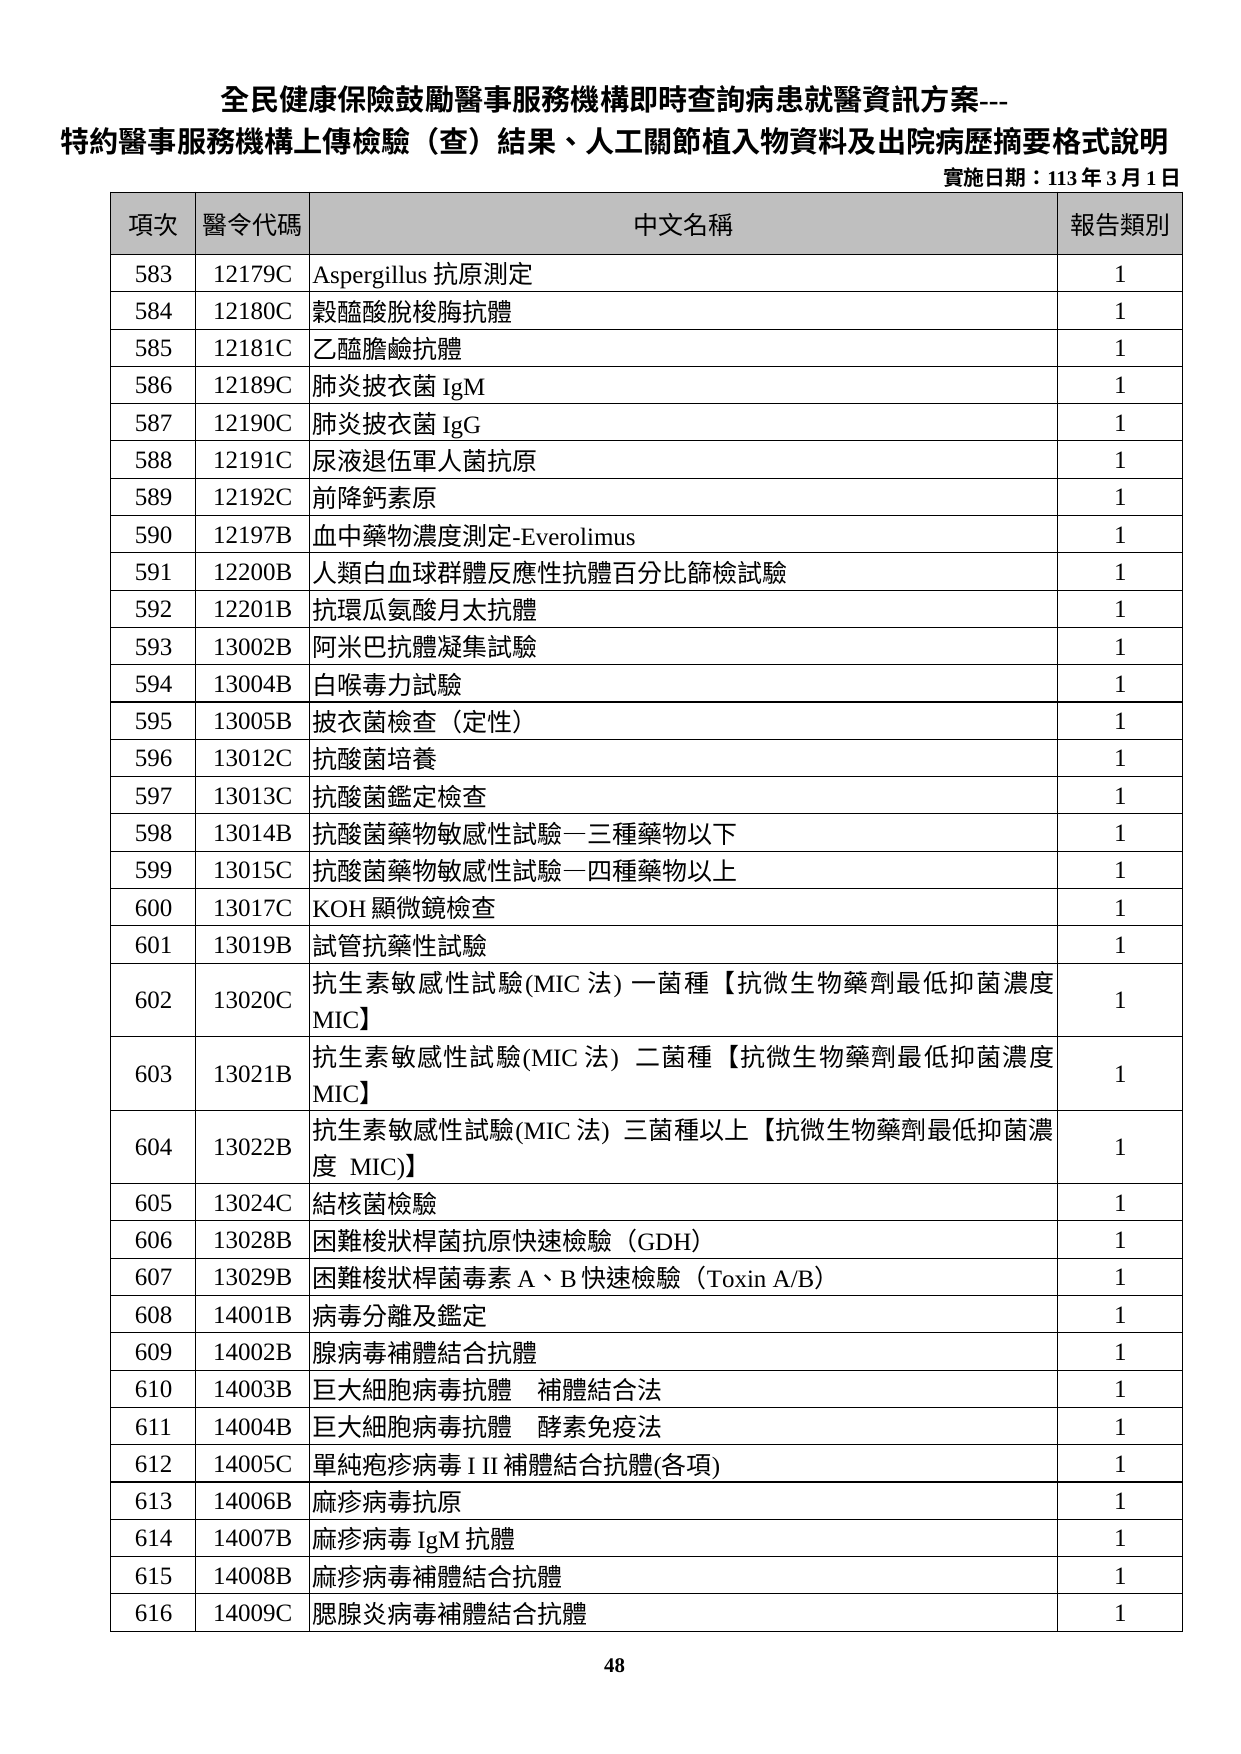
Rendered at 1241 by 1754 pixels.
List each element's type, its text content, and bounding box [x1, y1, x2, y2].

table_cell 抗生素敏感性試驗(MIC法) 二菌種【抗微生物藥劑最低抑菌濃度 MIC】 [310, 1037, 1057, 1109]
table_header 中文名稱 [310, 193, 1057, 254]
table_cell 13012C [196, 740, 309, 776]
table_cell 1 [1058, 1557, 1182, 1593]
table_cell 1 [1058, 1594, 1182, 1631]
table_cell 1 [1058, 852, 1182, 888]
table_cell 13014B [196, 814, 309, 851]
table_cell 白喉毒力試驗 [310, 665, 1057, 701]
table_header 項次 [111, 193, 195, 254]
table_cell 麻疹病毒抗原 [310, 1483, 1057, 1519]
table_cell 人類白血球群體反應性抗體百分比篩檢試驗 [310, 553, 1057, 589]
table_cell 12180C [196, 292, 309, 328]
table_cell 13019B [196, 926, 309, 962]
table_cell 12192C [196, 479, 309, 515]
table_cell 14001B [196, 1296, 309, 1332]
table_cell 抗生素敏感性試驗(MIC法) 三菌種以上【抗微生物藥劑最低抑菌濃度 MIC)】 [310, 1111, 1057, 1183]
table_cell 607 [111, 1259, 195, 1295]
table_cell 1 [1058, 1371, 1182, 1407]
table_cell 604 [111, 1111, 195, 1183]
table_cell 13020C [196, 964, 309, 1036]
table_cell 1 [1058, 814, 1182, 851]
table_cell 腮腺炎病毒補體結合抗體 [310, 1594, 1057, 1631]
table_cell 585 [111, 330, 195, 366]
table_cell 14008B [196, 1557, 309, 1593]
table_cell 1 [1058, 330, 1182, 366]
table_cell 1 [1058, 628, 1182, 664]
table_cell 612 [111, 1445, 195, 1481]
table_cell 肺炎披衣菌IgG [310, 404, 1057, 440]
table_cell 597 [111, 777, 195, 813]
table_cell 592 [111, 591, 195, 627]
table_cell 14003B [196, 1371, 309, 1407]
table_cell 13028B [196, 1221, 309, 1258]
table_cell 試管抗藥性試驗 [310, 926, 1057, 962]
table_cell 阿米巴抗體凝集試驗 [310, 628, 1057, 664]
table_cell 12200B [196, 553, 309, 589]
table_cell KOH顯微鏡檢查 [310, 889, 1057, 925]
table_cell 1 [1058, 777, 1182, 813]
table_cell 1 [1058, 1221, 1182, 1258]
table_cell 抗酸菌藥物敏感性試驗—三種藥物以下 [310, 814, 1057, 851]
table_cell 巨大細胞病毒抗體 酵素免疫法 [310, 1408, 1057, 1444]
table_cell 前降鈣素原 [310, 479, 1057, 515]
table_cell 1 [1058, 553, 1182, 589]
table_cell 困難梭狀桿菌毒素A、B快速檢驗（Toxin A/B） [310, 1259, 1057, 1295]
table_cell 穀醯酸脫梭脢抗體 [310, 292, 1057, 328]
table_cell 12190C [196, 404, 309, 440]
table_cell 1 [1058, 292, 1182, 328]
table_cell 14004B [196, 1408, 309, 1444]
table_cell 1 [1058, 367, 1182, 403]
table_cell 616 [111, 1594, 195, 1631]
table_cell 13024C [196, 1184, 309, 1220]
table_cell 1 [1058, 255, 1182, 291]
table_cell 584 [111, 292, 195, 328]
table_cell 614 [111, 1520, 195, 1556]
table_cell 14006B [196, 1483, 309, 1519]
table_cell 610 [111, 1371, 195, 1407]
table_cell 乙醯膽鹼抗體 [310, 330, 1057, 366]
table_header 醫令代碼 [196, 193, 309, 254]
table_cell 608 [111, 1296, 195, 1332]
table_cell 12181C [196, 330, 309, 366]
table_cell 602 [111, 964, 195, 1036]
table_cell 595 [111, 703, 195, 739]
table_cell 593 [111, 628, 195, 664]
table_cell 抗酸菌培養 [310, 740, 1057, 776]
table_cell Aspergillus 抗原測定 [310, 255, 1057, 291]
table_cell 1 [1058, 1037, 1182, 1109]
table_cell 困難梭狀桿菌抗原快速檢驗（GDH） [310, 1221, 1057, 1258]
table_cell 13015C [196, 852, 309, 888]
table_cell 1 [1058, 1184, 1182, 1220]
table_cell 尿液退伍軍人菌抗原 [310, 441, 1057, 478]
table_cell 13005B [196, 703, 309, 739]
table_cell 599 [111, 852, 195, 888]
table_cell 1 [1058, 665, 1182, 701]
table_cell 1 [1058, 1333, 1182, 1369]
table_cell 13029B [196, 1259, 309, 1295]
table_cell 591 [111, 553, 195, 589]
table_cell 605 [111, 1184, 195, 1220]
table_cell 1 [1058, 404, 1182, 440]
table_cell 13013C [196, 777, 309, 813]
table_cell 613 [111, 1483, 195, 1519]
table_cell 13022B [196, 1111, 309, 1183]
table_cell 1 [1058, 1296, 1182, 1332]
table_cell 589 [111, 479, 195, 515]
table_cell 抗環瓜氨酸月太抗體 [310, 591, 1057, 627]
table_cell 病毒分離及鑑定 [310, 1296, 1057, 1332]
table_cell 1 [1058, 591, 1182, 627]
table_cell 583 [111, 255, 195, 291]
table_cell 588 [111, 441, 195, 478]
table_cell 609 [111, 1333, 195, 1369]
table_cell 1 [1058, 1483, 1182, 1519]
table_cell 601 [111, 926, 195, 962]
table_cell 結核菌檢驗 [310, 1184, 1057, 1220]
table_cell 1 [1058, 1111, 1182, 1183]
table_cell 12189C [196, 367, 309, 403]
table_cell 14009C [196, 1594, 309, 1631]
table_cell 12191C [196, 441, 309, 478]
table_cell 1 [1058, 1259, 1182, 1295]
table_cell 腺病毒補體結合抗體 [310, 1333, 1057, 1369]
table_cell 巨大細胞病毒抗體 補體結合法 [310, 1371, 1057, 1407]
table_cell 單純疱疹病毒I II補體結合抗體(各項) [310, 1445, 1057, 1481]
table_cell 14005C [196, 1445, 309, 1481]
table_cell 12179C [196, 255, 309, 291]
table_cell 肺炎披衣菌IgM [310, 367, 1057, 403]
table_cell 血中藥物濃度測定-Everolimus [310, 516, 1057, 552]
table_header 報告類別 [1058, 193, 1182, 254]
table_cell 1 [1058, 441, 1182, 478]
table_cell 1 [1058, 479, 1182, 515]
table_cell 1 [1058, 516, 1182, 552]
table_cell 586 [111, 367, 195, 403]
table_cell 615 [111, 1557, 195, 1593]
table_cell 抗酸菌鑑定檢查 [310, 777, 1057, 813]
table_cell 13004B [196, 665, 309, 701]
table_cell 1 [1058, 964, 1182, 1036]
table_cell 1 [1058, 926, 1182, 962]
table_cell 13021B [196, 1037, 309, 1109]
table_cell 抗酸菌藥物敏感性試驗—四種藥物以上 [310, 852, 1057, 888]
table_cell 603 [111, 1037, 195, 1109]
table_cell 1 [1058, 1408, 1182, 1444]
table_cell 590 [111, 516, 195, 552]
table_cell 12197B [196, 516, 309, 552]
table_cell 600 [111, 889, 195, 925]
table_cell 598 [111, 814, 195, 851]
table_cell 1 [1058, 889, 1182, 925]
table_cell 1 [1058, 703, 1182, 739]
table_cell 麻疹病毒補體結合抗體 [310, 1557, 1057, 1593]
table_cell 606 [111, 1221, 195, 1258]
table_cell 587 [111, 404, 195, 440]
table_cell 1 [1058, 740, 1182, 776]
table_cell 596 [111, 740, 195, 776]
table_cell 1 [1058, 1520, 1182, 1556]
table_cell 麻疹病毒IgM抗體 [310, 1520, 1057, 1556]
table_cell 1 [1058, 1445, 1182, 1481]
table_cell 14007B [196, 1520, 309, 1556]
table_cell 13002B [196, 628, 309, 664]
table_cell 594 [111, 665, 195, 701]
table_cell 12201B [196, 591, 309, 627]
table_cell 披衣菌檢查（定性） [310, 703, 1057, 739]
table_cell 14002B [196, 1333, 309, 1369]
table_cell 611 [111, 1408, 195, 1444]
table_cell 抗生素敏感性試驗(MIC法) 一菌種【抗微生物藥劑最低抑菌濃度 MIC】 [310, 964, 1057, 1036]
table_cell 13017C [196, 889, 309, 925]
